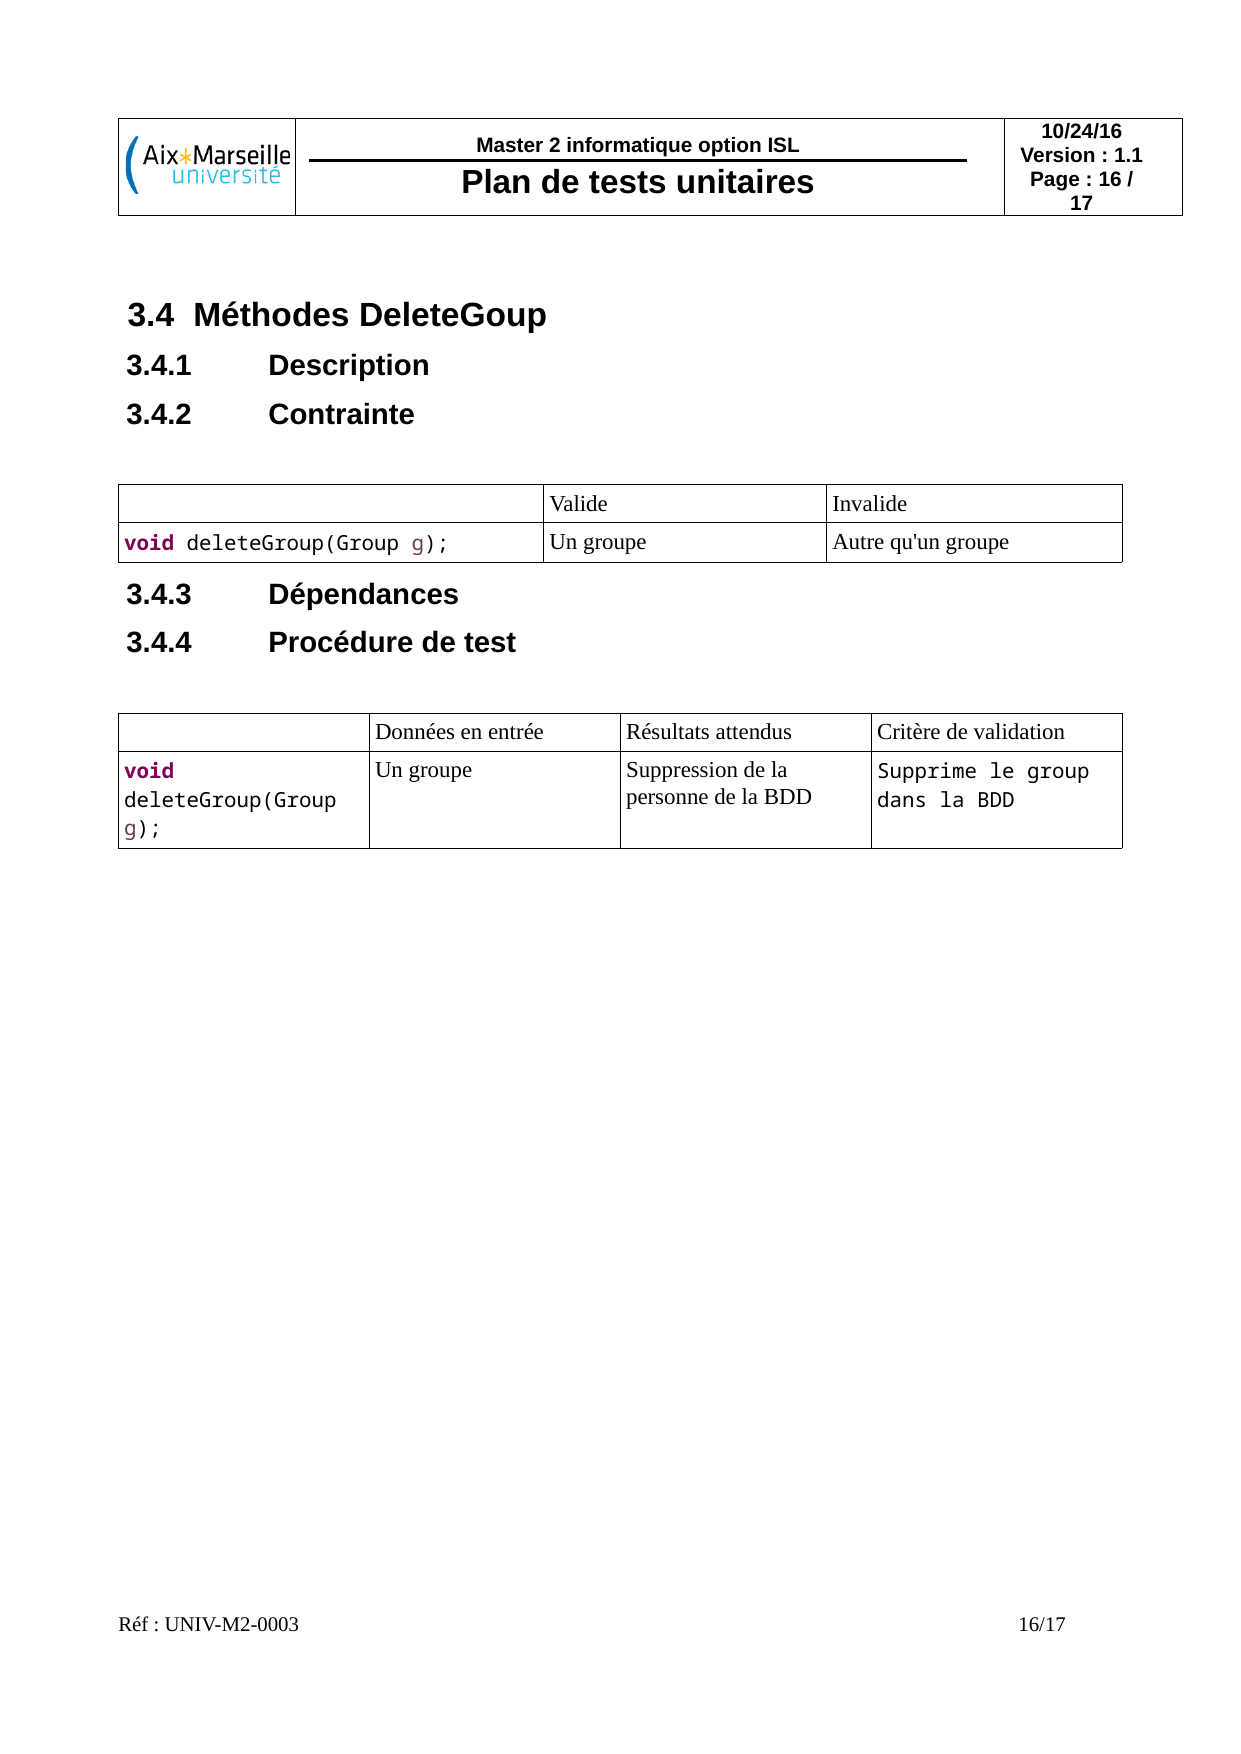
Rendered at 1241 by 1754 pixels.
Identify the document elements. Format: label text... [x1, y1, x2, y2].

table_header Valide [544, 485, 826, 522]
subtitle Dépendances [118, 577, 1122, 611]
table_cell void deleteGroup(Group g); [119, 523, 543, 562]
table_cell Supprime le group dans la BDD [872, 752, 1122, 847]
subtitle Description [118, 348, 1122, 382]
table_cell Un groupe [544, 523, 826, 562]
subtitle Procédure de test [118, 625, 1122, 659]
table_cell Autre qu'un groupe [827, 523, 1122, 562]
subtitle Contrainte [118, 397, 1122, 430]
table_header Données en entrée [370, 714, 620, 751]
table_cell Suppression de la personne de la BDD [621, 752, 871, 847]
table_header [119, 714, 369, 751]
table_header Résultats attendus [621, 714, 871, 751]
table_cell void deleteGroup(Group g); [119, 752, 369, 847]
table_cell Un groupe [370, 752, 620, 847]
picture [125, 136, 290, 194]
table_header Critère de validation [872, 714, 1122, 751]
table_header Invalide [827, 485, 1122, 522]
table_header [119, 485, 543, 522]
subtitle Méthodes DeleteGoup [118, 295, 1122, 334]
